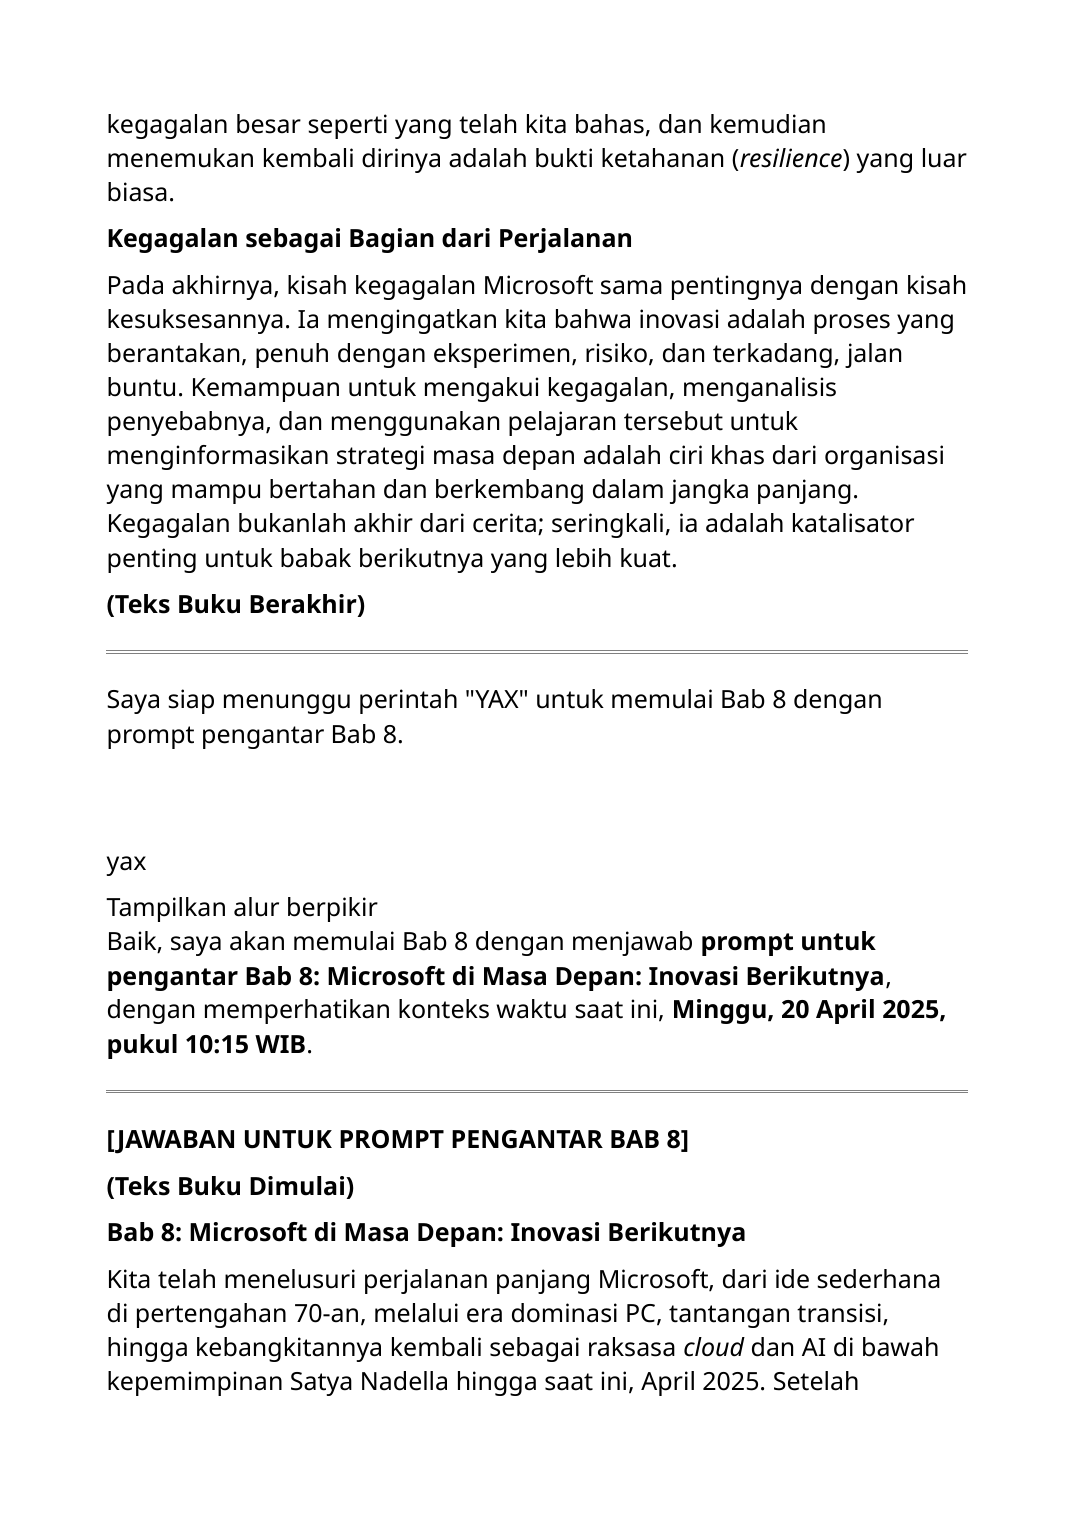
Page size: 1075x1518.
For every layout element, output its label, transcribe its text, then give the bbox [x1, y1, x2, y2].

text Bab 8: Microsoft di Masa Depan: Inovasi Berikutnya [106, 1215, 968, 1249]
text yax [106, 843, 968, 877]
text kegagalan besar seperti yang telah kita bahas, dan kemudian menemukan kembali dirinya adalah bukti ketahanan (resilience) yang luar biasa. [106, 106, 968, 209]
text [JAWABAN UNTUK PROMPT PENGANTAR BAB 8] [106, 1122, 968, 1156]
text Baik, saya akan memulai Bab 8 dengan menjawab prompt untuk pengantar Bab 8: Microsoft di Masa Depan: Inovasi Berikutnya, dengan memperhatikan konteks waktu saat ini, Minggu, 20 April 2025, pukul 10:15 WIB. [106, 924, 968, 1060]
text Pada akhirnya, kisah kegagalan Microsoft sama pentingnya dengan kisah kesuksesannya. Ia mengingatkan kita bahwa inovasi adalah proses yang berantakan, penuh dengan eksperimen, risiko, dan terkadang, jalan buntu. Kemampuan untuk mengakui kegagalan, menganalisis penyebabnya, dan menggunakan pelajaran tersebut untuk menginformasikan strategi masa depan adalah ciri khas dari organisasi yang mampu bertahan dan berkembang dalam jangka panjang. Kegagalan bukanlah akhir dari cerita; seringkali, ia adalah katalisator penting untuk babak berikutnya yang lebih kuat. [106, 268, 968, 574]
text Kegagalan sebagai Bagian dari Perjalanan [106, 221, 968, 255]
text Saya siap menunggu perintah "YAX" untuk memulai Bab 8 dengan prompt pengantar Bab 8. [106, 682, 968, 750]
text (Teks Buku Dimulai) [106, 1168, 968, 1202]
text Kita telah menelusuri perjalanan panjang Microsoft, dari ide sederhana di pertengahan 70-an, melalui era dominasi PC, tantangan transisi, hingga kebangkitannya kembali sebagai raksasa cloud dan AI di bawah kepemimpinan Satya Nadella hingga saat ini, April 2025. Setelah [106, 1261, 968, 1398]
text Tampilkan alur berpikir [106, 890, 968, 924]
text (Teks Buku Berakhir) [106, 587, 968, 621]
